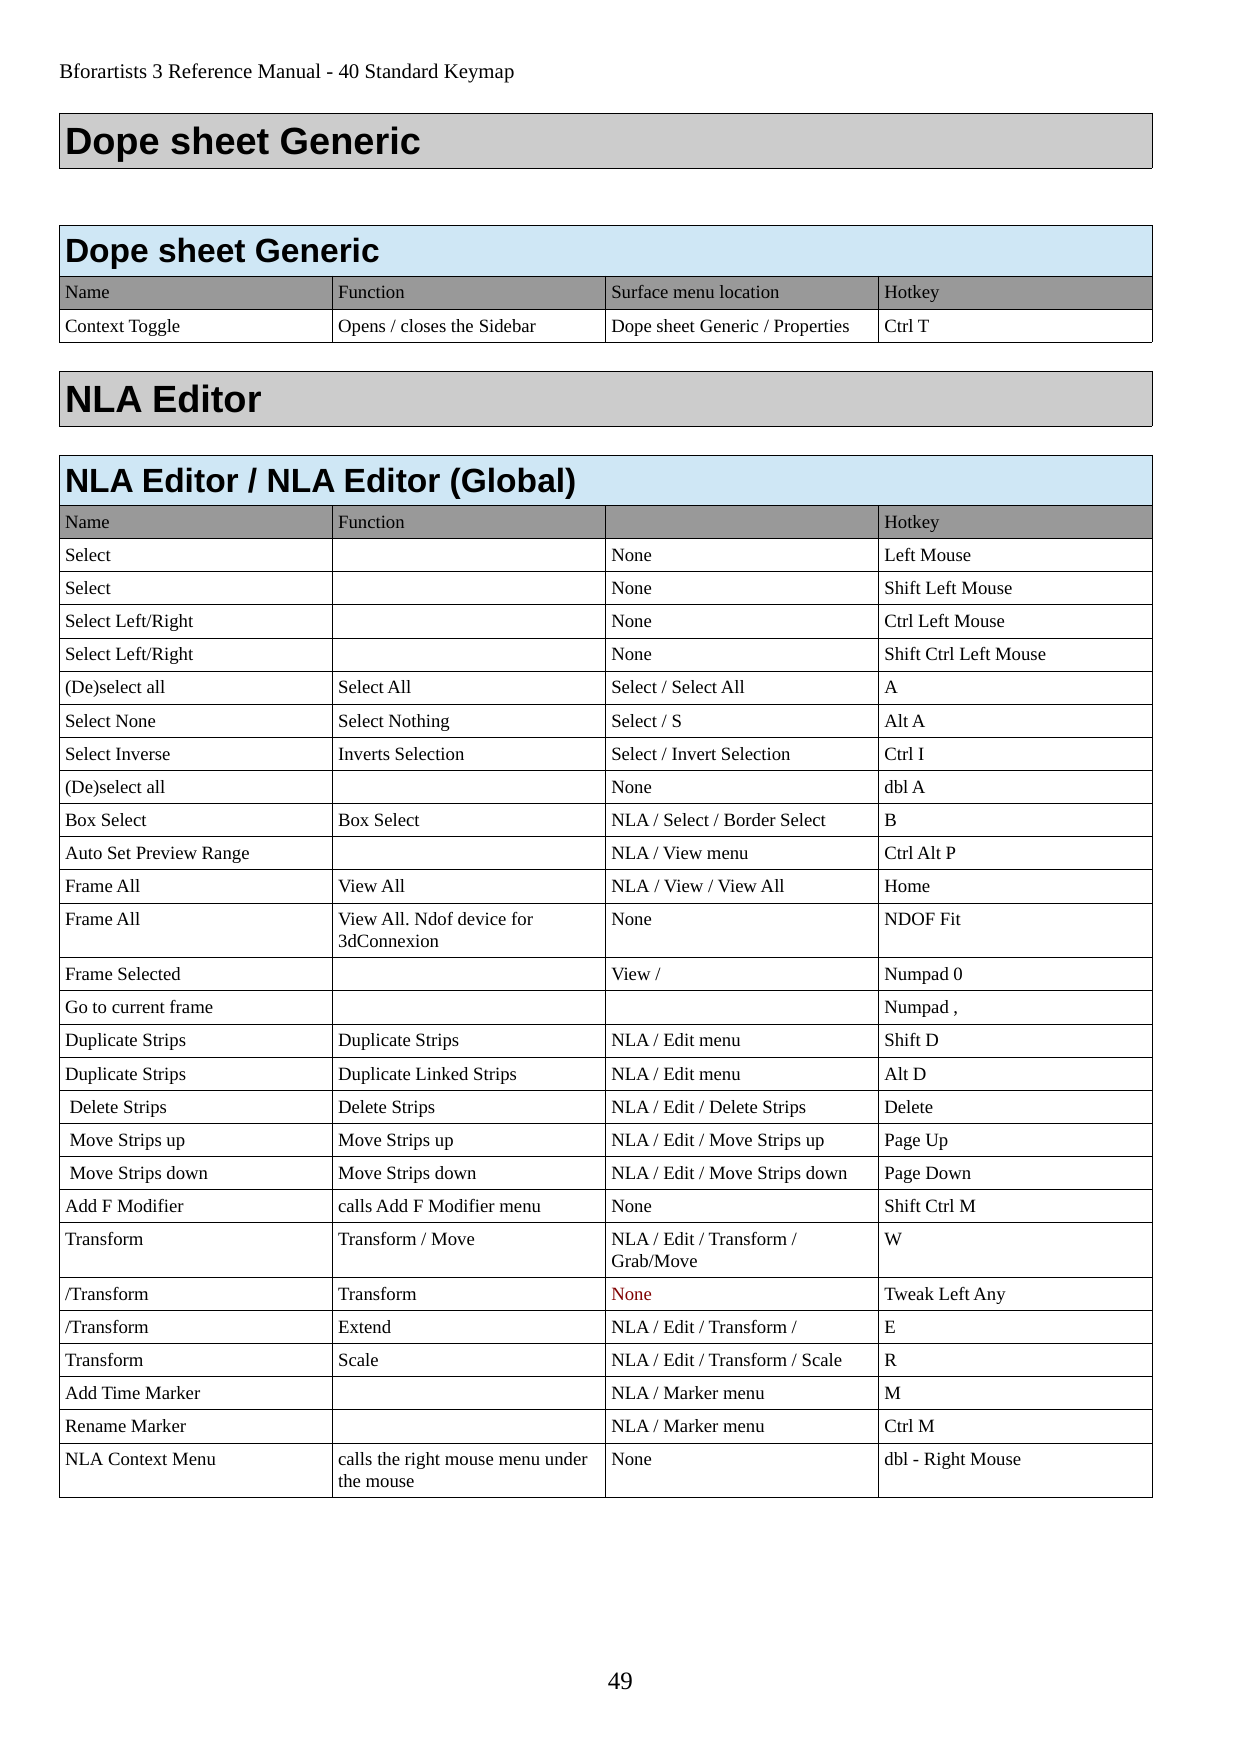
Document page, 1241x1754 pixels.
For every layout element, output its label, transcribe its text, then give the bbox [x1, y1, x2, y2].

table_cell Numpad 0 [879, 958, 1152, 990]
table_cell [333, 991, 605, 1023]
table_cell None [606, 904, 878, 957]
table_cell M [879, 1377, 1152, 1409]
table_cell NLA / Marker menu [606, 1377, 878, 1409]
table_cell NLA / Select / Border Select [606, 804, 878, 836]
table_header NLA Editor / NLA Editor (Global) [60, 456, 1152, 505]
table_cell B [879, 804, 1152, 836]
table_cell Left Mouse [879, 539, 1152, 571]
table_cell Ctrl Alt P [879, 837, 1152, 869]
table_cell dbl A [879, 771, 1152, 803]
table_cell [606, 991, 878, 1023]
table_cell /Transform [60, 1311, 332, 1343]
table_cell Delete Strips [333, 1091, 605, 1123]
table_cell NLA / Edit menu [606, 1058, 878, 1090]
table_cell Select Left/Right [60, 639, 332, 671]
table_cell Rename Marker [60, 1410, 332, 1442]
table_cell (De)select all [60, 771, 332, 803]
table_cell Select Inverse [60, 738, 332, 770]
table_cell Shift Left Mouse [879, 572, 1152, 604]
table_cell Select / Invert Selection [606, 738, 878, 770]
table_cell Delete Strips [60, 1091, 332, 1123]
table_cell Delete [879, 1091, 1152, 1123]
table_cell View All [333, 870, 605, 902]
table_cell Numpad , [879, 991, 1152, 1023]
table_cell NLA / Edit / Transform / [606, 1311, 878, 1343]
table_cell [333, 639, 605, 671]
table_cell Page Up [879, 1124, 1152, 1156]
table_cell Duplicate Linked Strips [333, 1058, 605, 1090]
table_cell (De)select all [60, 672, 332, 704]
table_header Dope sheet Generic [60, 114, 1152, 168]
table_cell calls Add F Modifier menu [333, 1190, 605, 1222]
table_cell Function [333, 277, 605, 309]
table_cell Ctrl Left Mouse [879, 605, 1152, 637]
table_cell None [606, 771, 878, 803]
table_cell Function [333, 506, 605, 538]
table_cell Transform / Move [333, 1223, 605, 1277]
table_cell A [879, 672, 1152, 704]
table_cell NLA / Edit / Transform / Grab/Move [606, 1223, 878, 1277]
table_cell None [606, 1444, 878, 1497]
table_cell Shift Ctrl Left Mouse [879, 639, 1152, 671]
table_cell Box Select [60, 804, 332, 836]
table_cell NLA / Edit / Move Strips up [606, 1124, 878, 1156]
table_cell NLA / Marker menu [606, 1410, 878, 1442]
table_cell E [879, 1311, 1152, 1343]
table_cell None [606, 572, 878, 604]
table_cell Context Toggle [60, 310, 332, 342]
table_cell W [879, 1223, 1152, 1277]
table_cell dbl - Right Mouse [879, 1444, 1152, 1497]
table_cell Transform [60, 1344, 332, 1376]
table_cell None [606, 639, 878, 671]
table_cell Add Time Marker [60, 1377, 332, 1409]
table_cell Select Nothing [333, 705, 605, 737]
table_cell Name [60, 506, 332, 538]
table_cell Alt D [879, 1058, 1152, 1090]
table_cell Hotkey [879, 277, 1152, 309]
table_cell NLA / Edit / Transform / Scale [606, 1344, 878, 1376]
table_cell Shift D [879, 1025, 1152, 1057]
table_cell /Transform [60, 1278, 332, 1310]
table_cell Move Strips down [333, 1157, 605, 1189]
table_cell [333, 1410, 605, 1442]
table_cell NLA / Edit / Move Strips down [606, 1157, 878, 1189]
table_cell Ctrl T [879, 310, 1152, 342]
table_cell Auto Set Preview Range [60, 837, 332, 869]
table_cell Ctrl M [879, 1410, 1152, 1442]
table_cell None [606, 539, 878, 571]
table_cell Shift Ctrl M [879, 1190, 1152, 1222]
table_cell View / [606, 958, 878, 990]
table_cell Frame All [60, 904, 332, 957]
table_cell Select [60, 572, 332, 604]
table_cell Surface menu location [606, 277, 878, 309]
table_cell [333, 837, 605, 869]
table_cell Frame All [60, 870, 332, 902]
table_cell Select [60, 539, 332, 571]
table_cell NLA / View / View All [606, 870, 878, 902]
table_cell Dope sheet Generic / Properties [606, 310, 878, 342]
table_cell Inverts Selection [333, 738, 605, 770]
table_header NLA Editor [60, 372, 1152, 426]
table_cell None [606, 605, 878, 637]
table_cell [333, 605, 605, 637]
table_cell NLA Context Menu [60, 1444, 332, 1497]
table_cell Alt A [879, 705, 1152, 737]
table_cell [333, 771, 605, 803]
table_cell NDOF Fit [879, 904, 1152, 957]
table_cell Frame Selected [60, 958, 332, 990]
table_cell Move Strips down [60, 1157, 332, 1189]
table_cell [333, 958, 605, 990]
table_cell Tweak Left Any [879, 1278, 1152, 1310]
table_cell Move Strips up [60, 1124, 332, 1156]
table_cell View All. Ndof device for 3dConnexion [333, 904, 605, 957]
table_cell calls the right mouse menu under the mouse [333, 1444, 605, 1497]
table_cell Select All [333, 672, 605, 704]
table_cell Home [879, 870, 1152, 902]
table_cell Duplicate Strips [60, 1025, 332, 1057]
table_cell Transform [60, 1223, 332, 1277]
table_cell NLA / Edit menu [606, 1025, 878, 1057]
table_cell Transform [333, 1278, 605, 1310]
table_cell Duplicate Strips [60, 1058, 332, 1090]
table_cell Add F Modifier [60, 1190, 332, 1222]
table_cell Select Left/Right [60, 605, 332, 637]
table_cell Select None [60, 705, 332, 737]
table_cell Select / Select All [606, 672, 878, 704]
table_cell Opens / closes the Sidebar [333, 310, 605, 342]
table_cell Hotkey [879, 506, 1152, 538]
table_cell Page Down [879, 1157, 1152, 1189]
table_cell NLA / Edit / Delete Strips [606, 1091, 878, 1123]
table_header Dope sheet Generic [60, 226, 1152, 276]
table_cell [333, 1377, 605, 1409]
table_cell Ctrl I [879, 738, 1152, 770]
table_cell Box Select [333, 804, 605, 836]
table_cell Duplicate Strips [333, 1025, 605, 1057]
table_cell Name [60, 277, 332, 309]
table_cell Scale [333, 1344, 605, 1376]
table_cell Go to current frame [60, 991, 332, 1023]
table_cell None [606, 1190, 878, 1222]
table_cell [333, 572, 605, 604]
table_cell [606, 506, 878, 538]
table_cell NLA / View menu [606, 837, 878, 869]
table_cell Extend [333, 1311, 605, 1343]
table_cell Select / S [606, 705, 878, 737]
table_cell R [879, 1344, 1152, 1376]
table_cell [333, 539, 605, 571]
table_cell None [606, 1278, 878, 1310]
table_cell Move Strips up [333, 1124, 605, 1156]
